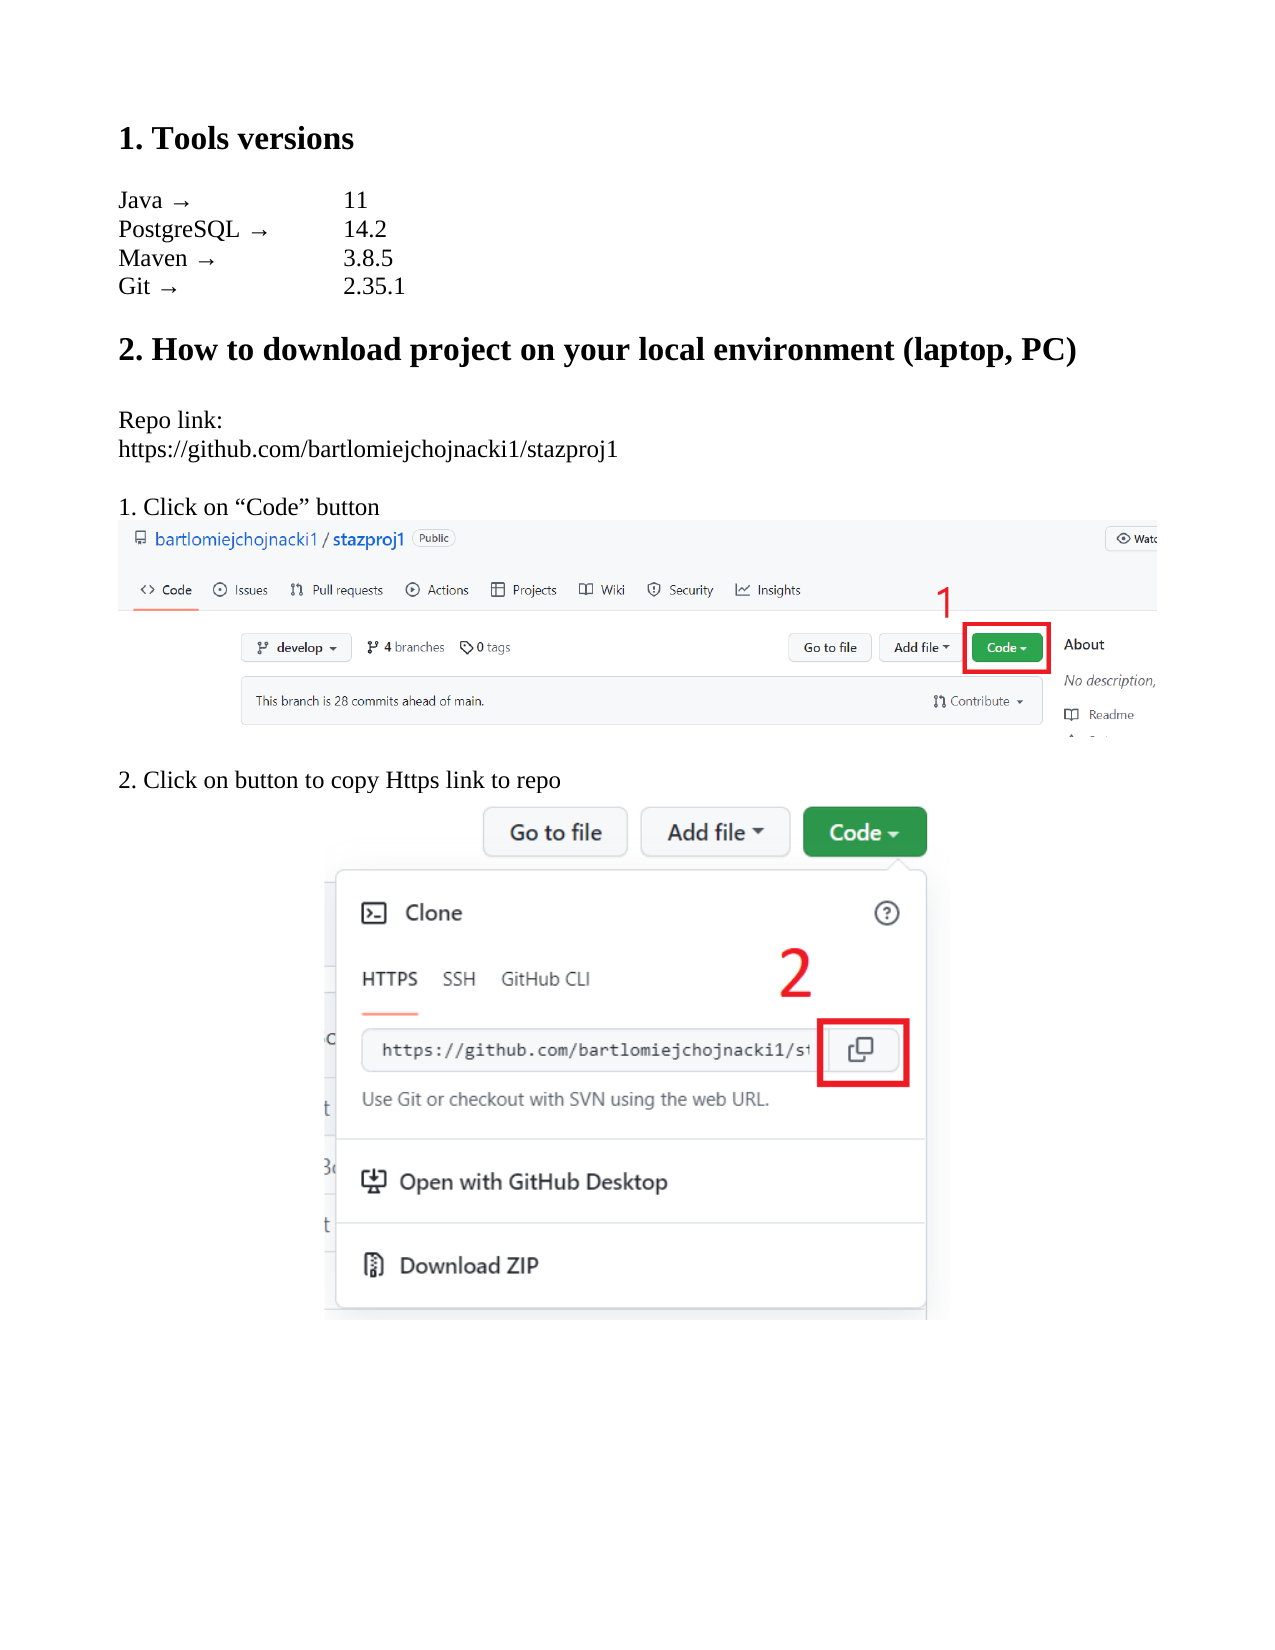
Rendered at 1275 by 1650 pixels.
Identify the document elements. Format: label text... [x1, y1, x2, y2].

picture [118, 520, 1157, 737]
text Repo link: [118, 406, 1157, 434]
text 2. How to download project on your local environment (laptop, PC) [118, 329, 1157, 367]
picture [324, 793, 951, 1320]
text Java → 11 [118, 185, 1157, 214]
text PostgreSQL → 14.2 [118, 214, 1157, 243]
text 1. Click on “Code” button [118, 492, 1157, 520]
text Maven → 3.8.5 [118, 243, 1157, 271]
text https://github.com/bartlomiejchojnacki1/stazproj1 [118, 434, 1157, 463]
text 2. Click on button to copy Https link to repo [118, 765, 1157, 794]
text 1. Tools versions [118, 118, 1157, 156]
text Git → 2.35.1 [118, 271, 1157, 300]
